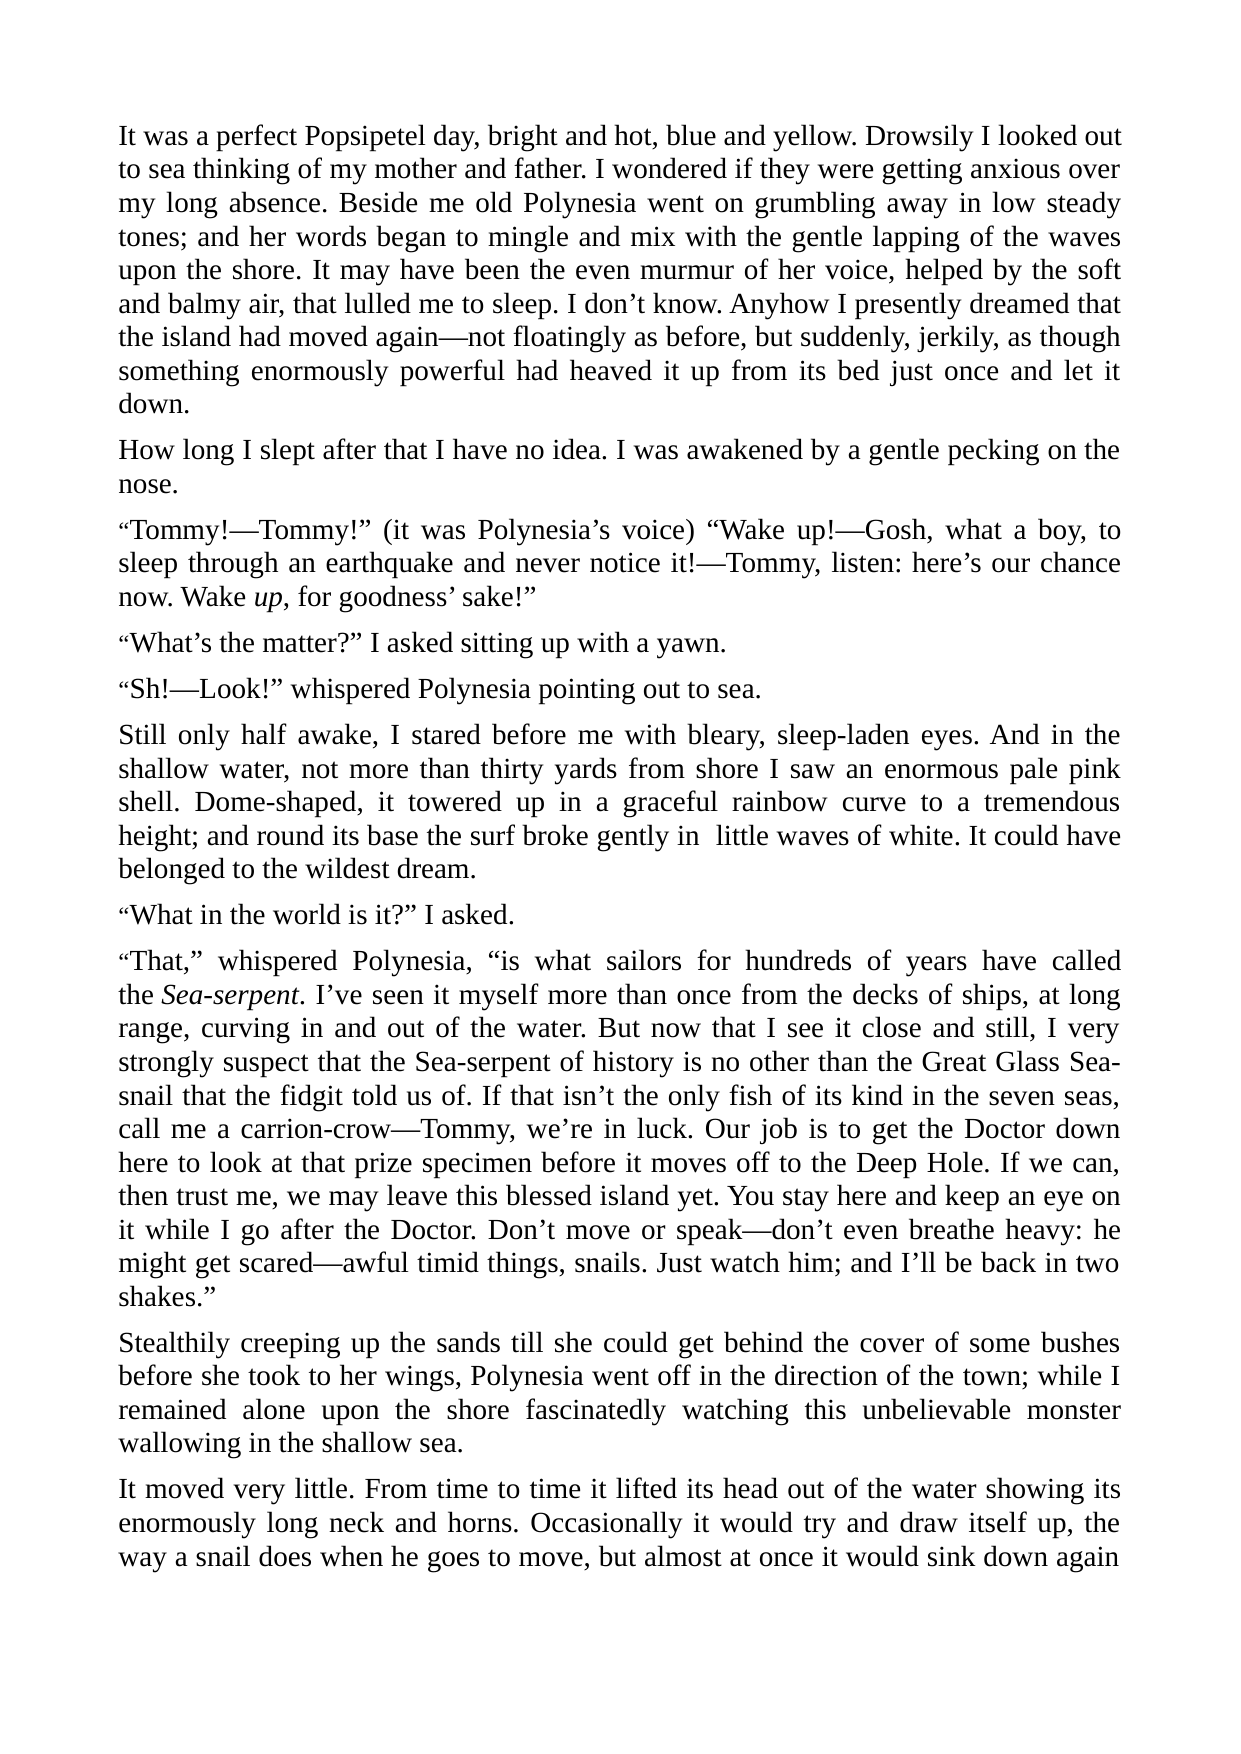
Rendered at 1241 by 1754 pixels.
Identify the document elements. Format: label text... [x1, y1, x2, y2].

text “What’s the matter?” I asked sitting up with a yawn. [118, 625, 1122, 659]
text “What in the world is it?” I asked. [118, 897, 1122, 931]
text It moved very little. From time to time it lifted its head out of the water showing its enormously long neck and horns. Occasionally it would try and draw itself up, the way a snail does when he goes to move, but almost at once it would sink down again [118, 1472, 1122, 1572]
text How long I slept after that I have no idea. I was awakened by a gentle pecking on the nose. [118, 432, 1122, 499]
text “Tommy!—Tommy!” (it was Polynesia’s voice) “Wake up!—Gosh, what a boy, to sleep through an earthquake and never notice it!—Tommy, listen: here’s our chance now. Wake up, for goodness’ sake!” [118, 512, 1122, 613]
text “That,” whispered Polynesia, “is what sailors for hundreds of years have called the Sea-serpent. I’ve seen it myself more than once from the decks of ships, at long range, curving in and out of the water. But now that I see it close and still, I very strongly suspect that the Sea-serpent of history is no other than the Great Glass Sea-snail that the fidgit told us of. If that isn’t the only fish of its kind in the seven seas, call me a carrion-crow—Tommy, we’re in luck. Our job is to get the Doctor down here to look at that prize specimen before it moves off to the Deep Hole. If we can, then trust me, we may leave this blessed island yet. You stay here and keep an eye on it while I go after the Doctor. Don’t move or speak—don’t even breathe heavy: he might get scared—awful timid things, snails. Just watch him; and I’ll be back in two shakes.” [118, 943, 1122, 1312]
text “Sh!—Look!” whispered Polynesia pointing out to sea. [118, 671, 1122, 705]
text It was a perfect Popsipetel day, bright and hot, blue and yellow. Drowsily I looked out to sea thinking of my mother and father. I wondered if they were getting anxious over my long absence. Beside me old Polynesia went on grumbling away in low steady tones; and her words began to mingle and mix with the gentle lapping of the waves upon the shore. It may have been the even murmur of her voice, helped by the soft and balmy air, that lulled me to sleep. I don’t know. Anyhow I presently dreamed that the island had moved again—not floatingly as before, but suddenly, jerkily, as though something enormously powerful had heaved it up from its bed just once and let it down. [118, 118, 1122, 420]
text Still only half awake, I stared before me with bleary, sleep-laden eyes. And in the shallow water, not more than thirty yards from shore I saw an enormous pale pink shell. Dome-shaped, it towered up in a graceful rainbow curve to a tremendous height; and round its base the surf broke gently in little waves of white. It could have belonged to the wildest dream. [118, 717, 1122, 885]
text Stealthily creeping up the sands till she could get behind the cover of some bushes before she took to her wings, Polynesia went off in the direction of the town; while I remained alone upon the shore fascinatedly watching this unbelievable monster wallowing in the shallow sea. [118, 1325, 1122, 1459]
